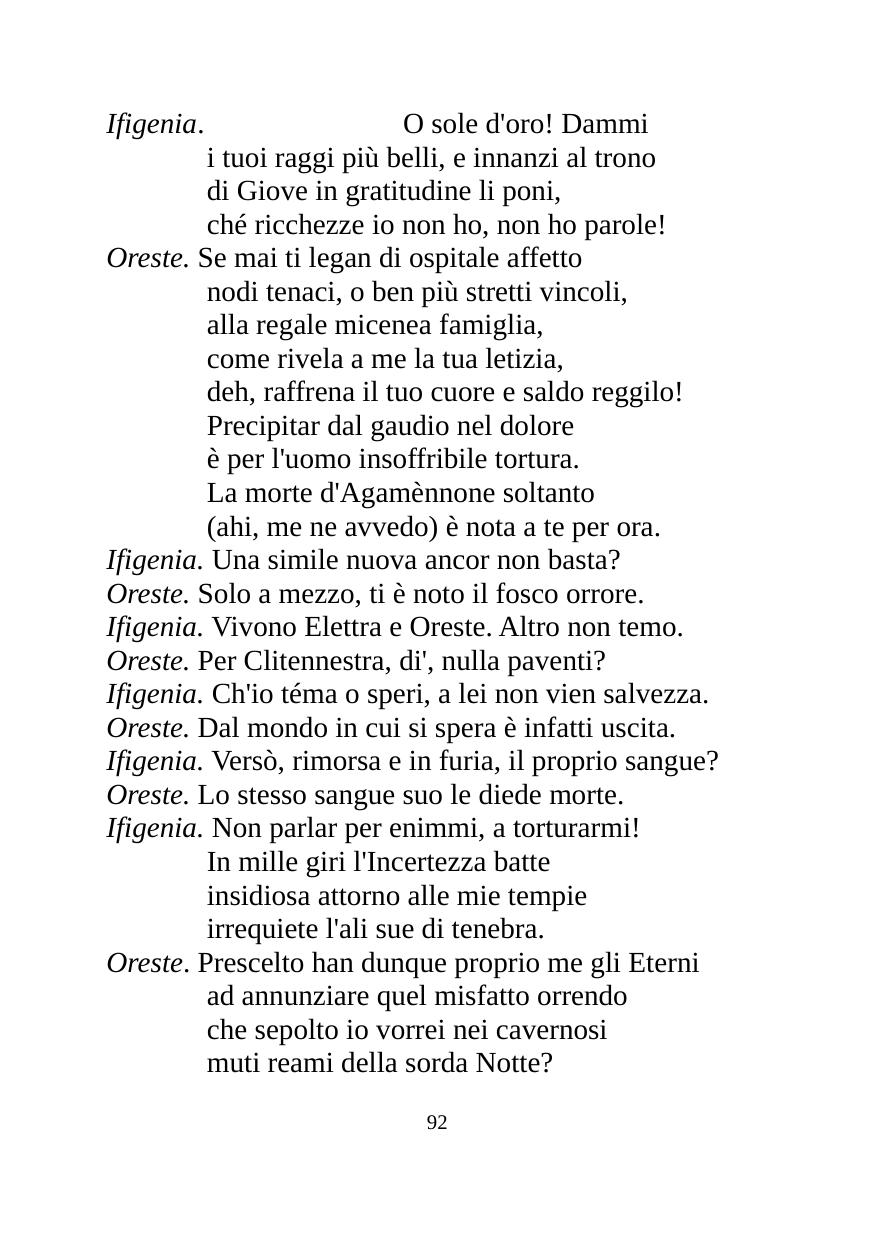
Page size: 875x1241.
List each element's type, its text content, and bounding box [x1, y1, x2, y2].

text Ifigenia. Non parlar per enimmi, a torturarmi! In mille giri l'Incertezza batte insidiosa attorno alle mie tempie irrequiete l'ali sue di tenebra. [106, 811, 768, 945]
text Ifigenia. Versò, rimorsa e in furia, il proprio sangue? [106, 743, 768, 777]
text Oreste. Se mai ti legan di ospitale affetto nodi tenaci, o ben più stretti vincoli, alla regale micenea famiglia, come rivela a me la tua letizia, deh, raffrena il tuo cuore e saldo reggilo! Precipitar dal gaudio nel dolore è per l'uomo insoffribile tortura. La morte d'Agamènnone soltanto (ahi, me ne avvedo) è nota a te per ora. [106, 240, 768, 542]
text Oreste. Solo a mezzo, ti è noto il fosco orrore. [106, 576, 768, 609]
text Oreste. Per Clitennestra, di', nulla paventi? [106, 643, 768, 676]
text Oreste. Dal mondo in cui si spera è infatti uscita. [106, 710, 768, 743]
text Ifigenia. Una simile nuova ancor non basta? [106, 542, 768, 576]
text Oreste. Lo stesso sangue suo le diede morte. [106, 777, 768, 811]
text Oreste. Prescelto han dunque proprio me gli Eterni ad annunziare quel misfatto orrendo che sepolto io vorrei nei cavernosi muti reami della sorda Notte? [106, 945, 768, 1079]
text Ifigenia. O sole d'oro! Dammi i tuoi raggi più belli, e innanzi al trono di Giove in gratitudine li poni, ché ricchezze io non ho, non ho parole! [106, 106, 768, 240]
text Ifigenia. Vivono Elettra e Oreste. Altro non temo. [106, 609, 768, 643]
text Ifigenia. Ch'io téma o speri, a lei non vien salvezza. [106, 676, 768, 710]
